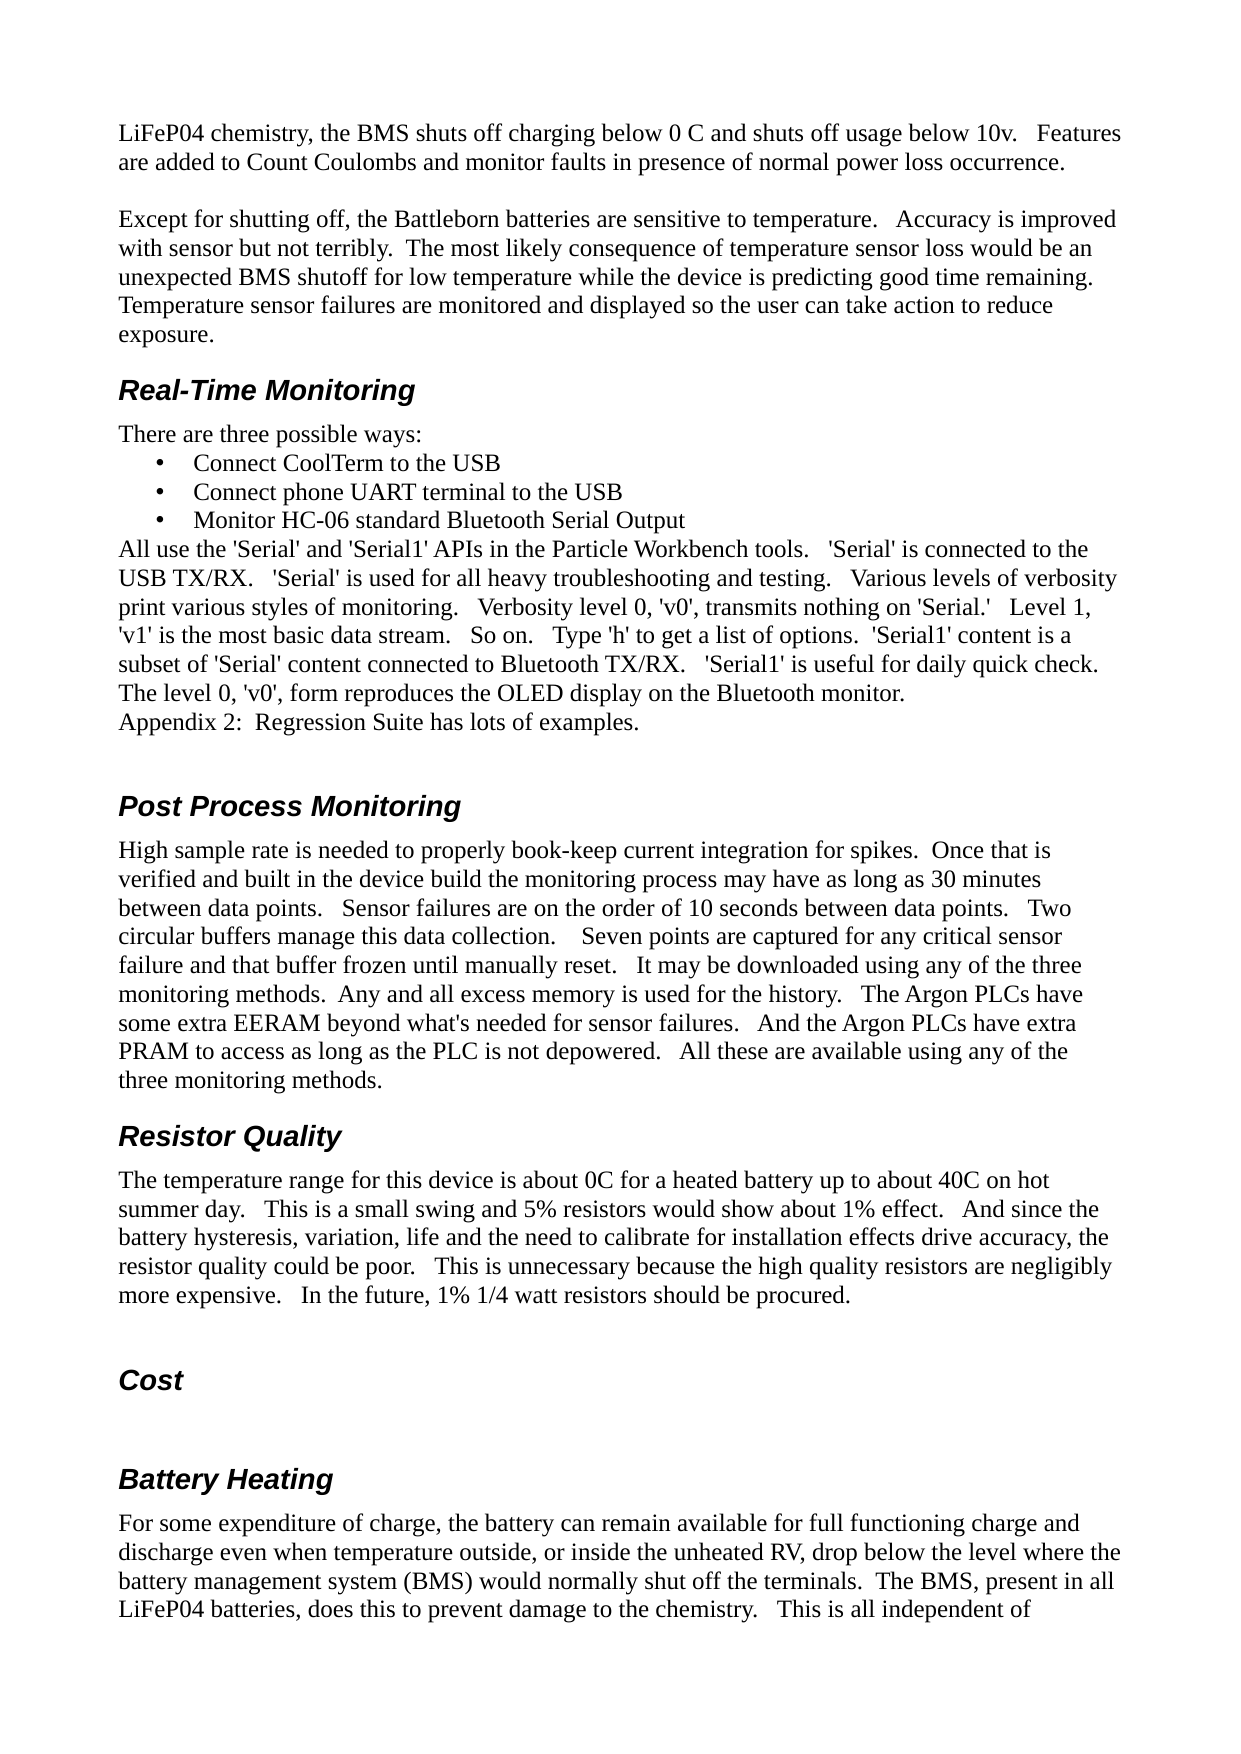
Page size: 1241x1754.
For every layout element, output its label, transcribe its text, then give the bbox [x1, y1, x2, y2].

text There are three possible ways: [118, 419, 1122, 448]
text Except for shutting off, the Battleborn batteries are sensitive to temperature. Accuracy is improved with sensor but not terribly. The most likely consequence of temperature sensor loss would be an unexpected BMS shutoff for low temperature while the device is predicting good time remaining. Temperature sensor failures are monitored and displayed so the user can take action to reduce exposure. [118, 204, 1122, 348]
text High sample rate is needed to properly book-keep current integration for spikes. Once that is verified and built in the device build the monitoring process may have as long as 30 minutes between data points. Sensor failures are on the order of 10 seconds between data points. Two circular buffers manage this data collection. Seven points are captured for any critical sensor failure and that buffer frozen until manually reset. It may be downloaded using any of the three monitoring methods. Any and all excess memory is used for the history. The Argon PLCs have some extra EERAM beyond what's needed for sensor failures. And the Argon PLCs have extra PRAM to access as long as the PLC is not depowered. All these are available using any of the three monitoring methods. [118, 835, 1122, 1094]
text All use the 'Serial' and 'Serial1' APIs in the Particle Workbench tools. 'Serial' is connected to the USB TX/RX. 'Serial' is used for all heavy troubleshooting and testing. Various levels of verbosity print various styles of monitoring. Verbosity level 0, 'v0', transmits nothing on 'Serial.' Level 1, 'v1' is the most basic data stream. So on. Type 'h' to get a list of options. 'Serial1' content is a subset of 'Serial' content connected to Bluetooth TX/RX. 'Serial1' is useful for daily quick check. The level 0, 'v0', form reproduces the OLED display on the Bluetooth monitor. [118, 534, 1122, 707]
subtitle Resistor Quality [118, 1119, 1122, 1152]
subtitle Cost [118, 1362, 1122, 1396]
subtitle Real-Time Monitoring [118, 373, 1122, 407]
text The temperature range for this device is about 0C for a heated battery up to about 40C on hot summer day. This is a small swing and 5% resistors would show about 1% effect. And since the battery hysteresis, variation, life and the need to calibrate for installation effects drive accuracy, the resistor quality could be poor. This is unnecessary because the high quality resistors are negligibly more expensive. In the future, 1% 1/4 watt resistors should be procured. [118, 1165, 1122, 1309]
list Connect phone UART terminal to the USB [156, 477, 1122, 505]
text For some expenditure of charge, the battery can remain available for full functioning charge and discharge even when temperature outside, or inside the unheated RV, drop below the level where the battery management system (BMS) would normally shut off the terminals. The BMS, present in all LiFeP04 batteries, does this to prevent damage to the chemistry. This is all independent of [118, 1508, 1122, 1623]
list Connect CoolTerm to the USB [156, 448, 1122, 477]
text Appendix 2: Regression Suite has lots of examples. [118, 707, 1122, 735]
text LiFeP04 chemistry, the BMS shuts off charging below 0 C and shuts off usage below 10v. Features are added to Count Coulombs and monitor faults in presence of normal power loss occurrence. [118, 118, 1122, 176]
list Monitor HC-06 standard Bluetooth Serial Output [156, 505, 1122, 534]
subtitle Battery Heating [118, 1462, 1122, 1496]
subtitle Post Process Monitoring [118, 789, 1122, 823]
